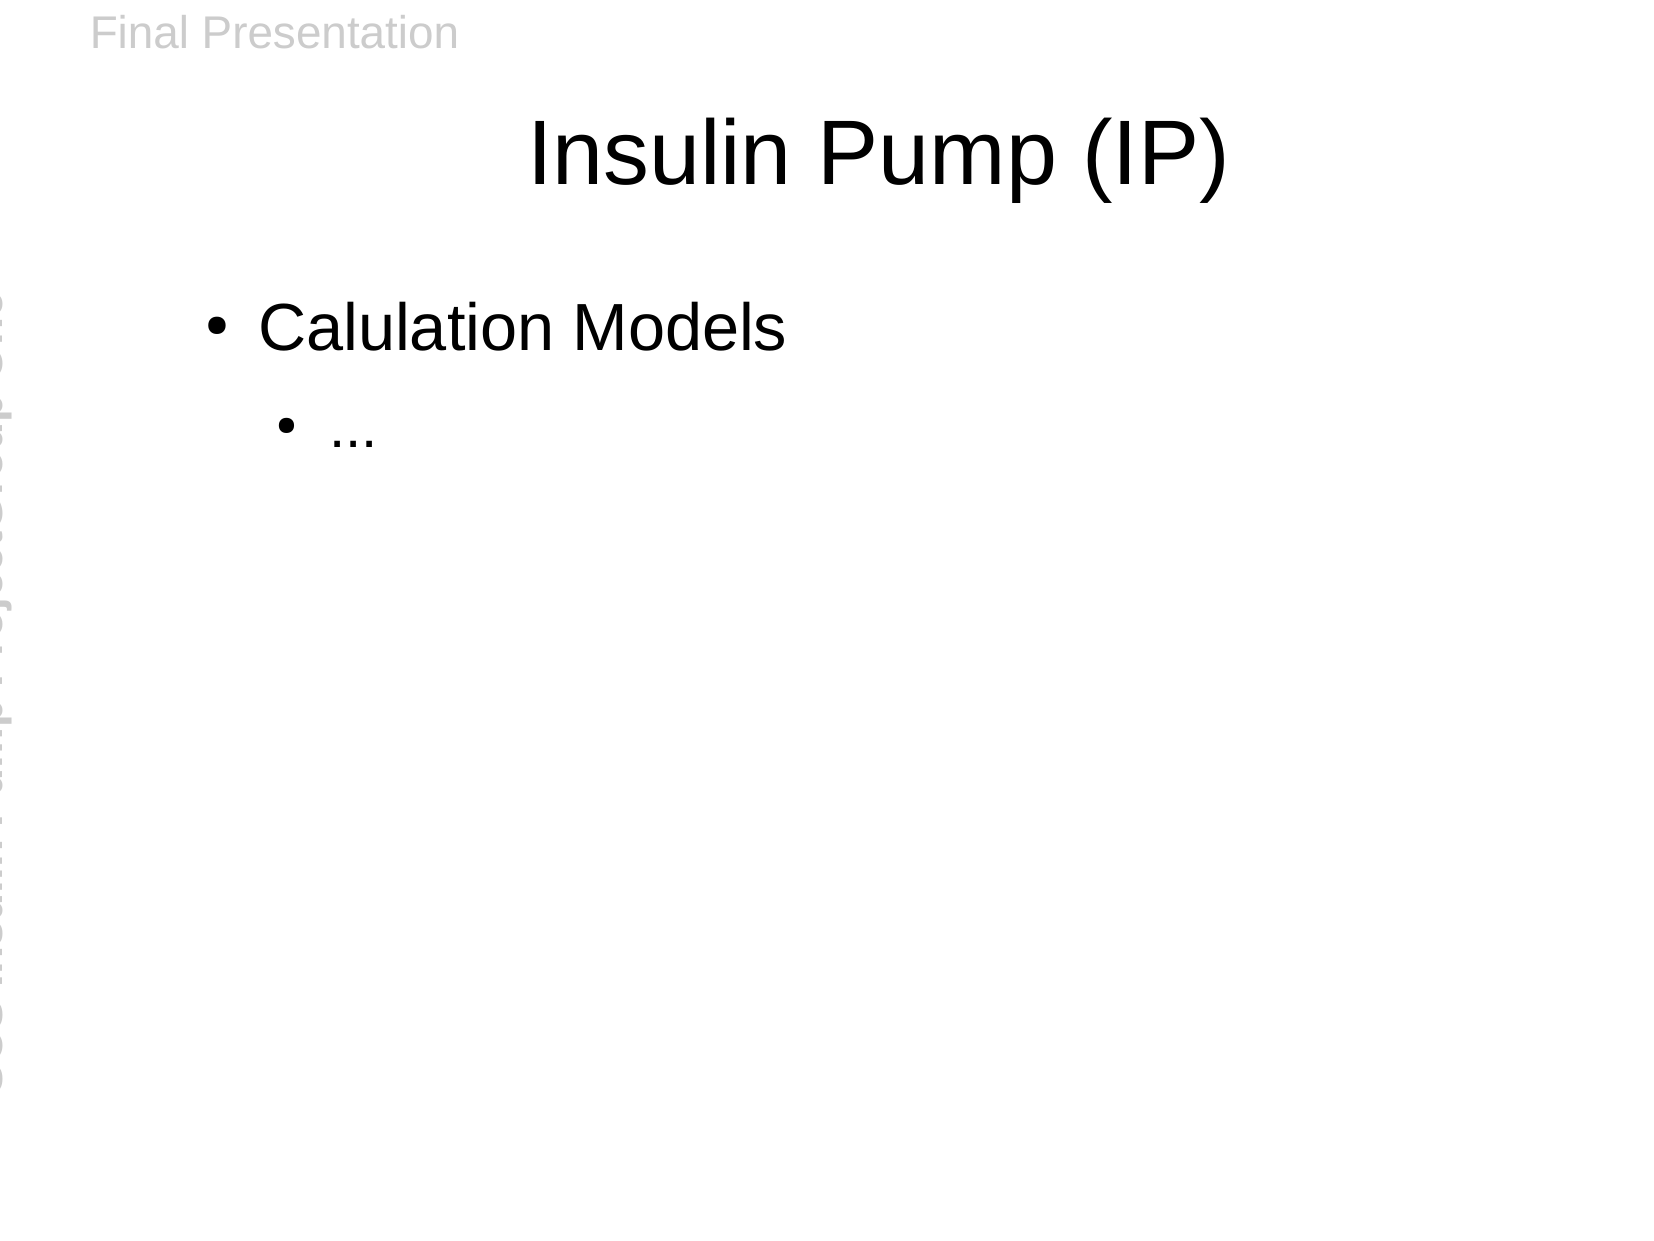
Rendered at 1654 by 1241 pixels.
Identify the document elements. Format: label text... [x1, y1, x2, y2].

title Insulin Pump (IP) [187, 56, 1571, 250]
list Calulation Models ... [187, 290, 1571, 1094]
